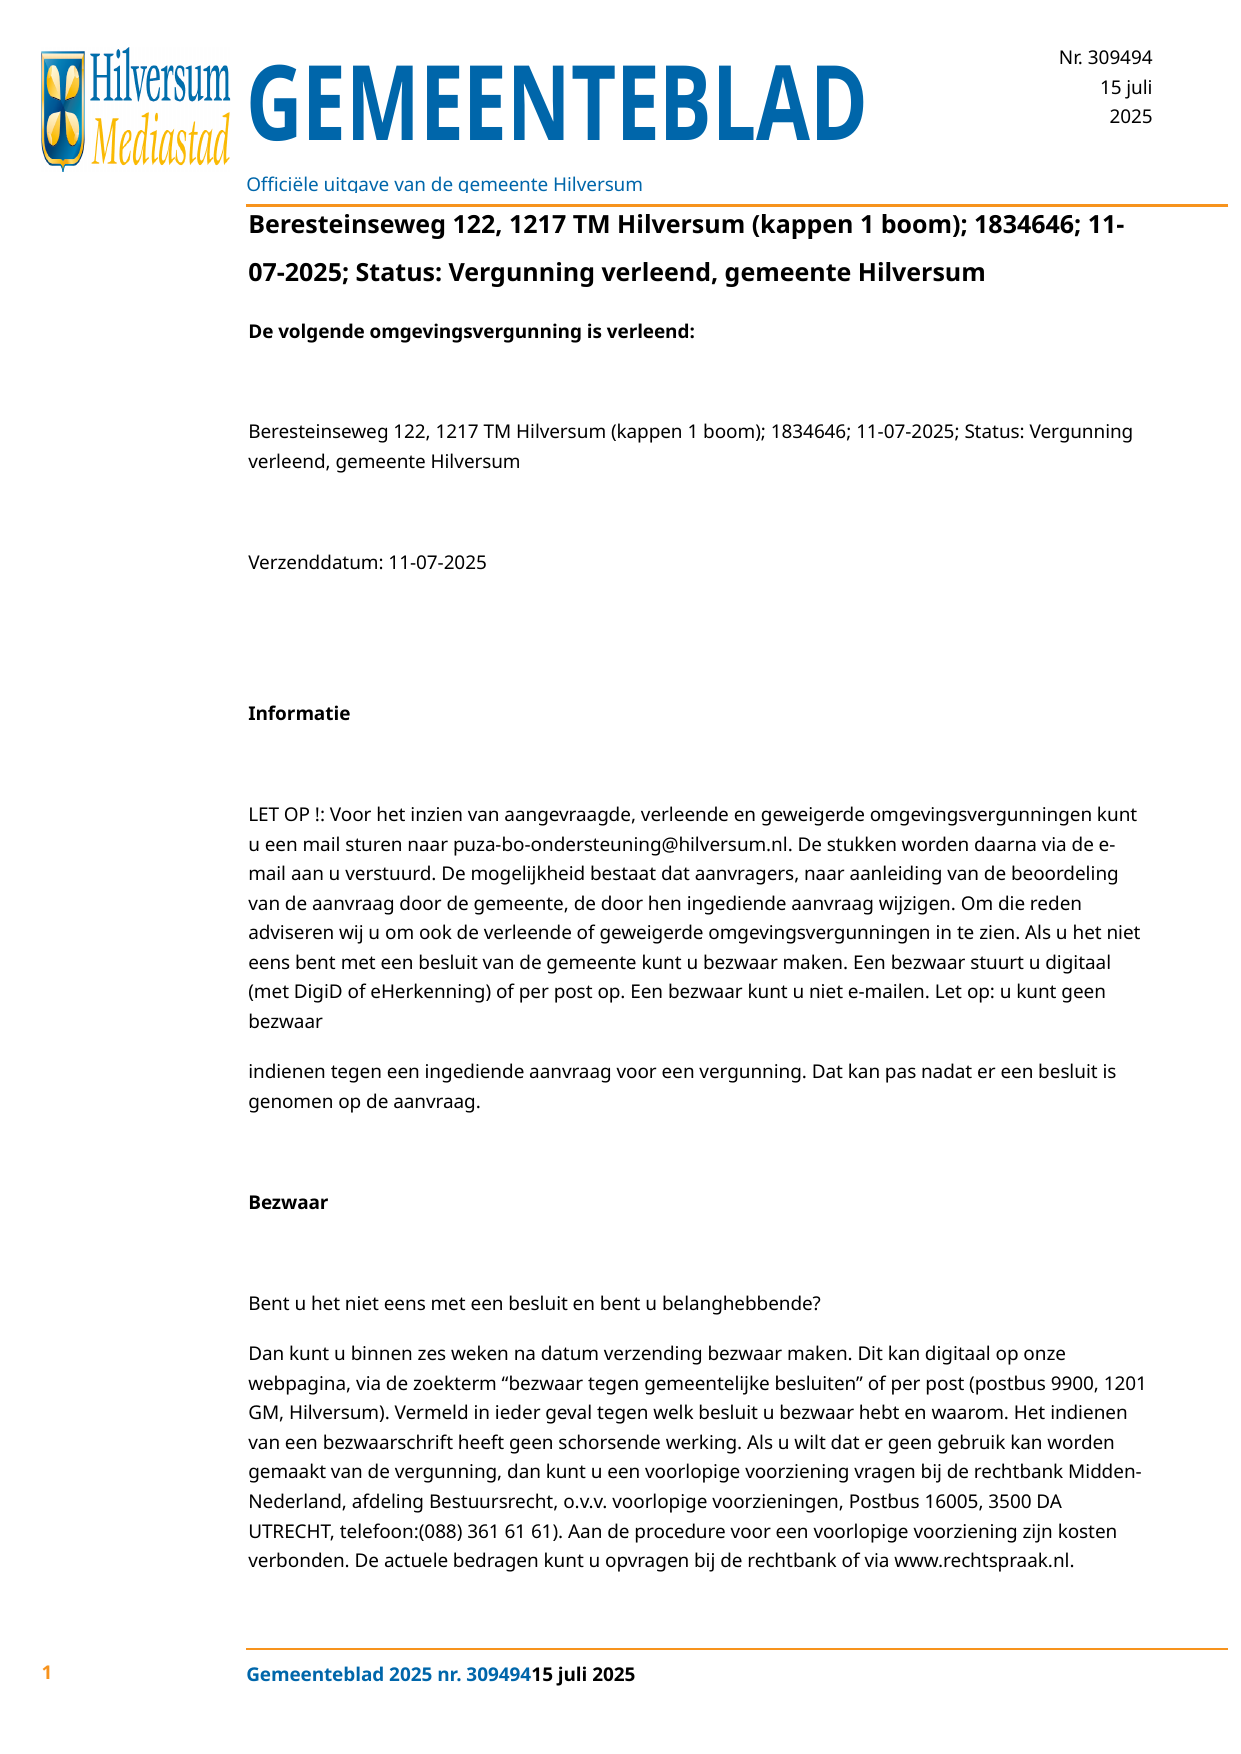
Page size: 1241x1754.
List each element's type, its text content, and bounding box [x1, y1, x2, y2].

text De volgende omgevingsvergunning is verleend: [248, 318, 1152, 344]
text Informatie [248, 700, 1152, 726]
text Bent u het niet eens met een besluit en bent u belanghebbende? [248, 1290, 1152, 1316]
text indienen tegen een ingediende aanvraag voor een vergunning. Dat kan pas nadat er een besluit is genomen op de aanvraag. [248, 1059, 1152, 1114]
text Beresteinseweg 122, 1217 TM Hilversum (kappen 1 boom); 1834646; 11-07-2025; Status: Vergunning verleend, gemeente Hilversum [248, 207, 1152, 288]
text LET OP !: Voor het inzien van aangevraagde, verleende en geweigerde omgevingsvergunningen kunt u een mail sturen naar puza-bo-ondersteuning@hilversum.nl. De stukken worden daarna via de e-mail aan u verstuurd. De mogelijkheid bestaat dat aanvragers, naar aanleiding van de beoordeling van de aanvraag door de gemeente, de door hen ingediende aanvraag wijzigen. Om die reden adviseren wij u om ook de verleende of geweigerde omgevingsvergunningen in te zien. Als u het niet eens bent met een besluit van de gemeente kunt u bezwaar maken. Een bezwaar stuurt u digitaal (met DigiD of eHerkenning) of per post op. Een bezwaar kunt u niet e-mailen. Let op: u kunt geen bezwaar [248, 801, 1152, 1034]
text Beresteinseweg 122, 1217 TM Hilversum (kappen 1 boom); 1834646; 11-07-2025; Status: Vergunning verleend, gemeente Hilversum [248, 419, 1152, 474]
text Verzenddatum: 11-07-2025 [248, 549, 1152, 575]
text Dan kunt u binnen zes weken na datum verzending bezwaar maken. Dit kan digitaal op onze webpagina, via de zoekterm “bezwaar tegen gemeentelijke besluiten” of per post (postbus 9900, 1201 GM, Hilversum). Vermeld in ieder geval tegen welk besluit u bezwaar hebt en waarom. Het indienen van een bezwaarschrift heeft geen schorsende werking. Als u wilt dat er geen gebruik kan worden gemaakt van de vergunning, dan kunt u een voorlopige voorziening vragen bij de rechtbank Midden-Nederland, afdeling Bestuursrecht, o.v.v. voorlopige voorzieningen, Postbus 16005, 3500 DA UTRECHT, telefoon:(088) 361 61 61). Aan de procedure voor een voorlopige voorziening zijn kosten verbonden. De actuele bedragen kunt u opvragen bij de rechtbank of via www.rechtspraak.nl. [248, 1340, 1152, 1573]
text Bezwaar [248, 1189, 1152, 1215]
picture [41, 47, 231, 172]
